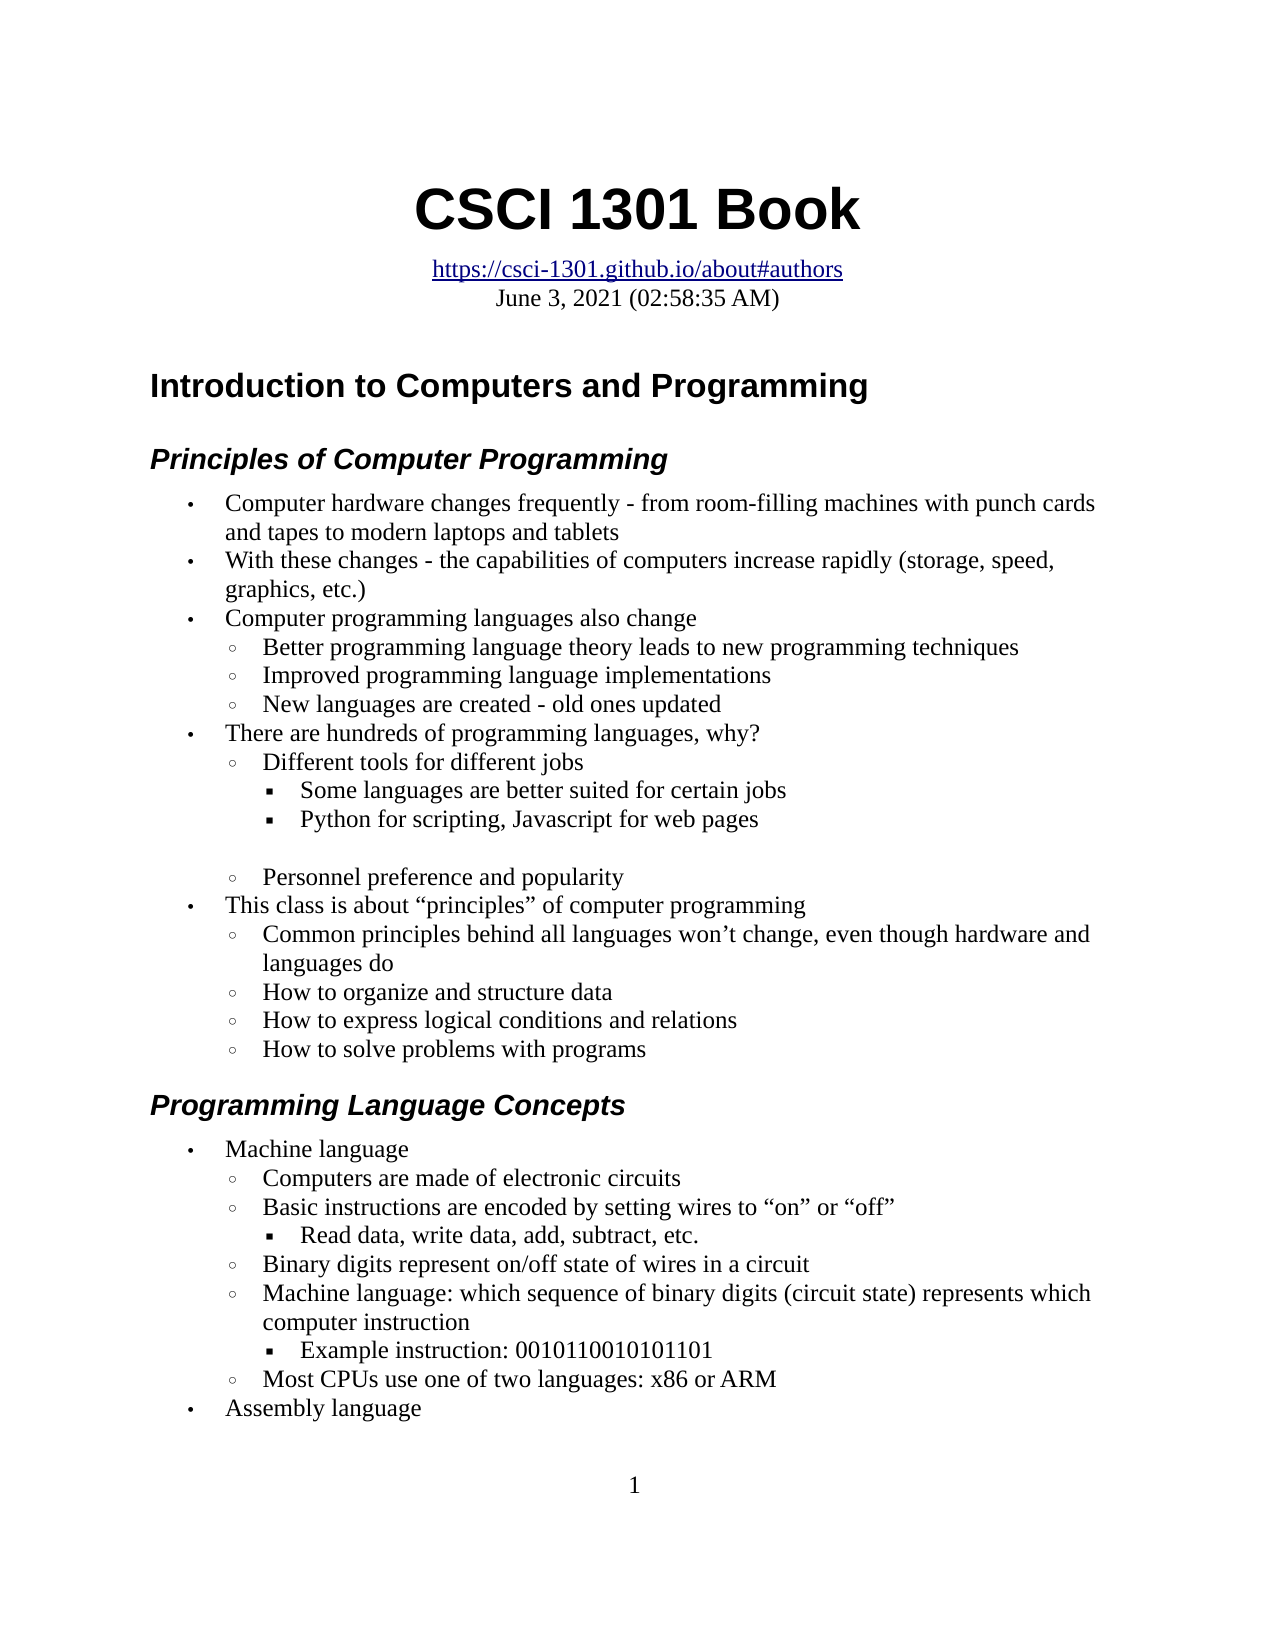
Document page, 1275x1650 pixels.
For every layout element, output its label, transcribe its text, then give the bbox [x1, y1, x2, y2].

list Some languages are better suited for certain jobs [262, 776, 1125, 804]
list With these changes - the capabilities of computers increase rapidly (storage, speed, graphics, etc.) [187, 546, 1125, 603]
subtitle Principles of Computer Programming [150, 442, 1125, 476]
list Example instruction: 0010110010101101 [262, 1335, 1125, 1364]
list Common principles behind all languages won’t change, even though hardware and languages do [225, 919, 1125, 977]
subtitle Programming Language Concepts [150, 1088, 1125, 1122]
list Machine language: which sequence of binary digits (circuit state) represents which computer instruction [225, 1278, 1125, 1335]
list Python for scripting, Javascript for web pages [262, 804, 1125, 862]
title CSCI 1301 Book [150, 175, 1125, 242]
list There are hundreds of programming languages, why? [187, 718, 1125, 747]
list New languages are created - old ones updated [225, 689, 1125, 718]
text June 3, 2021 (02:58:35 AM) [150, 283, 1125, 312]
list Computer programming languages also change [187, 603, 1125, 632]
list How to organize and structure data [225, 977, 1125, 1006]
list This class is about “principles” of computer programming [187, 891, 1125, 919]
list Assembly language [187, 1393, 1125, 1422]
list Different tools for different jobs [225, 747, 1125, 776]
list Most CPUs use one of two languages: x86 or ARM [225, 1364, 1125, 1393]
text https://csci-1301.github.io/about#authors [150, 254, 1125, 283]
list Binary digits represent on/off state of wires in a circuit [225, 1249, 1125, 1278]
list Read data, write data, add, subtract, etc. [262, 1220, 1125, 1249]
list Computer hardware changes frequently - from room-filling machines with punch cards and tapes to modern laptops and tablets [187, 488, 1125, 546]
list Improved programming language implementations [225, 661, 1125, 689]
list Computers are made of electronic circuits [225, 1163, 1125, 1192]
list Machine language [187, 1134, 1125, 1163]
list Basic instructions are encoded by setting wires to “on” or “off” [225, 1192, 1125, 1220]
list How to express logical conditions and relations [225, 1006, 1125, 1034]
list Personnel preference and popularity [225, 862, 1125, 891]
list How to solve problems with programs [225, 1034, 1125, 1063]
list Better programming language theory leads to new programming techniques [225, 632, 1125, 661]
subtitle Introduction to Computers and Programming [150, 366, 1125, 404]
